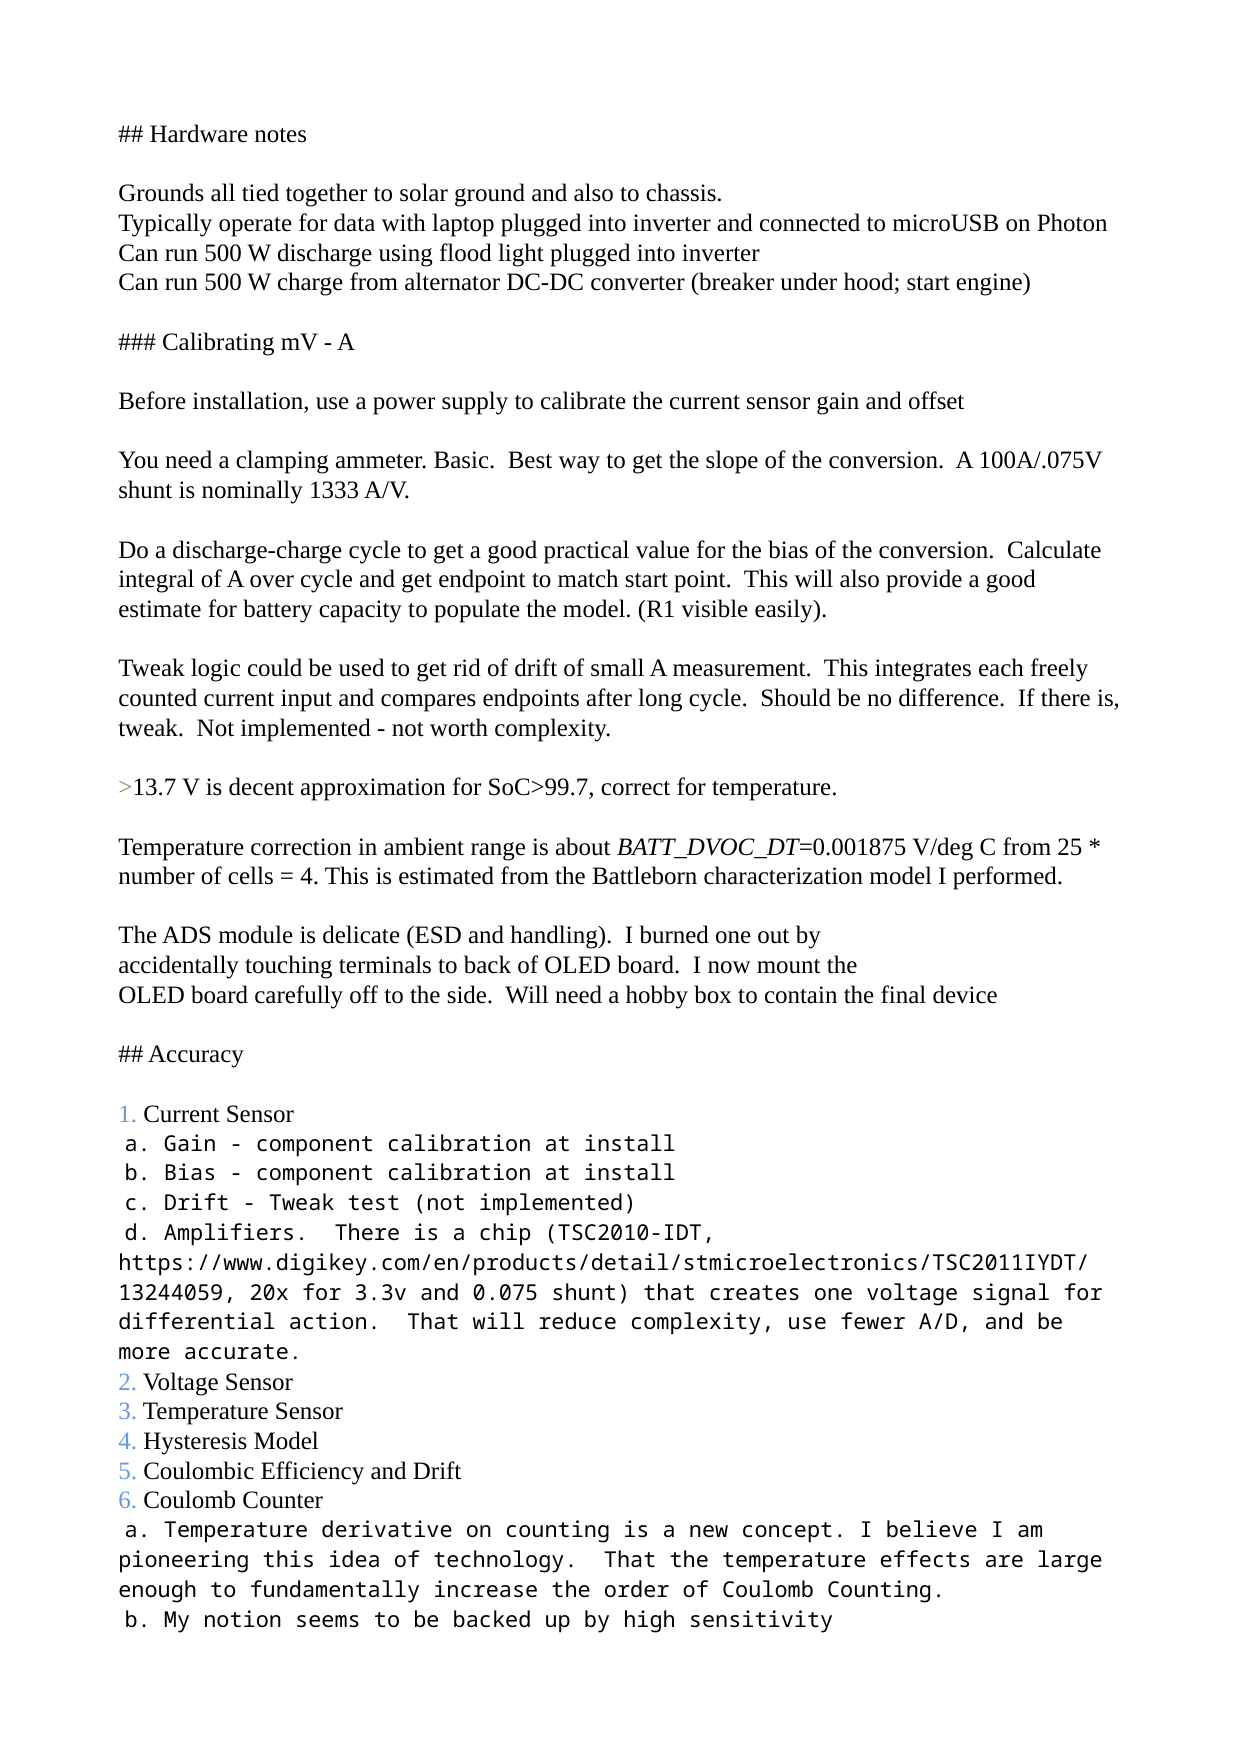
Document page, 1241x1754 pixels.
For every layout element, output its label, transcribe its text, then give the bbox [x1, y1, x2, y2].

text ## Accuracy [118, 1038, 1122, 1068]
text b. My notion seems to be backed up by high sensitivity [118, 1604, 1122, 1633]
text 3. Temperature Sensor [118, 1396, 1122, 1425]
text Grounds all tied together to solar ground and also to chassis. [118, 177, 1122, 207]
text a. Temperature derivative on counting is a new concept. I believe I am pioneering this idea of technology. That the temperature effects are large enough to fundamentally increase the order of Coulomb Counting. [118, 1514, 1122, 1604]
text 4. Hysteresis Model [118, 1425, 1122, 1455]
text Before installation, use a power supply to calibrate the current sensor gain and offset [118, 385, 1122, 415]
text Do a discharge-charge cycle to get a good practical value for the bias of the conversion. Calculate integral of A over cycle and get endpoint to match start point. This will also provide a good estimate for battery capacity to populate the model. (R1 visible easily). [118, 534, 1122, 623]
text The ADS module is delicate (ESD and handling). I burned one out by [118, 920, 1122, 949]
text OLED board carefully off to the side. Will need a hobby box to contain the final device [118, 979, 1122, 1009]
text 1. Current Sensor [118, 1098, 1122, 1127]
text Temperature correction in ambient range is about BATT_DVOC_DT=0.001875 V/deg C from 25 * number of cells = 4. This is estimated from the Battleborn characterization model I performed. [118, 831, 1122, 890]
text a. Gain - component calibration at install [118, 1127, 1122, 1157]
text Tweak logic could be used to get rid of drift of small A measurement. This integrates each freely counted current input and compares endpoints after long cycle. Should be no difference. If there is, tweak. Not implemented - not worth complexity. [118, 652, 1122, 742]
text You need a clamping ammeter. Basic. Best way to get the slope of the conversion. A 100A/.075V shunt is nominally 1333 A/V. [118, 445, 1122, 504]
text d. Amplifiers. There is a chip (TSC2010-IDT, https://www.digikey.com/en/products/detail/stmicroelectronics/TSC2011IYDT/13244059, 20x for 3.3v and 0.075 shunt) that creates one voltage signal for differential action. That will reduce complexity, use fewer A/D, and be more accurate. [118, 1217, 1122, 1366]
text 6. Coulomb Counter [118, 1484, 1122, 1514]
text ## Hardware notes [118, 118, 1122, 148]
text c. Drift - Tweak test (not implemented) [118, 1187, 1122, 1217]
text Can run 500 W charge from alternator DC-DC converter (breaker under hood; start engine) [118, 267, 1122, 296]
text 5. Coulombic Efficiency and Drift [118, 1455, 1122, 1484]
text 2. Voltage Sensor [118, 1366, 1122, 1396]
text ### Calibrating mV - A [118, 326, 1122, 356]
text b. Bias - component calibration at install [118, 1157, 1122, 1187]
text accidentally touching terminals to back of OLED board. I now mount the [118, 949, 1122, 979]
text Can run 500 W discharge using flood light plugged into inverter [118, 237, 1122, 267]
text >13.7 V is decent approximation for SoC>99.7, correct for temperature. [118, 771, 1122, 801]
text Typically operate for data with laptop plugged into inverter and connected to microUSB on Photon [118, 207, 1122, 237]
